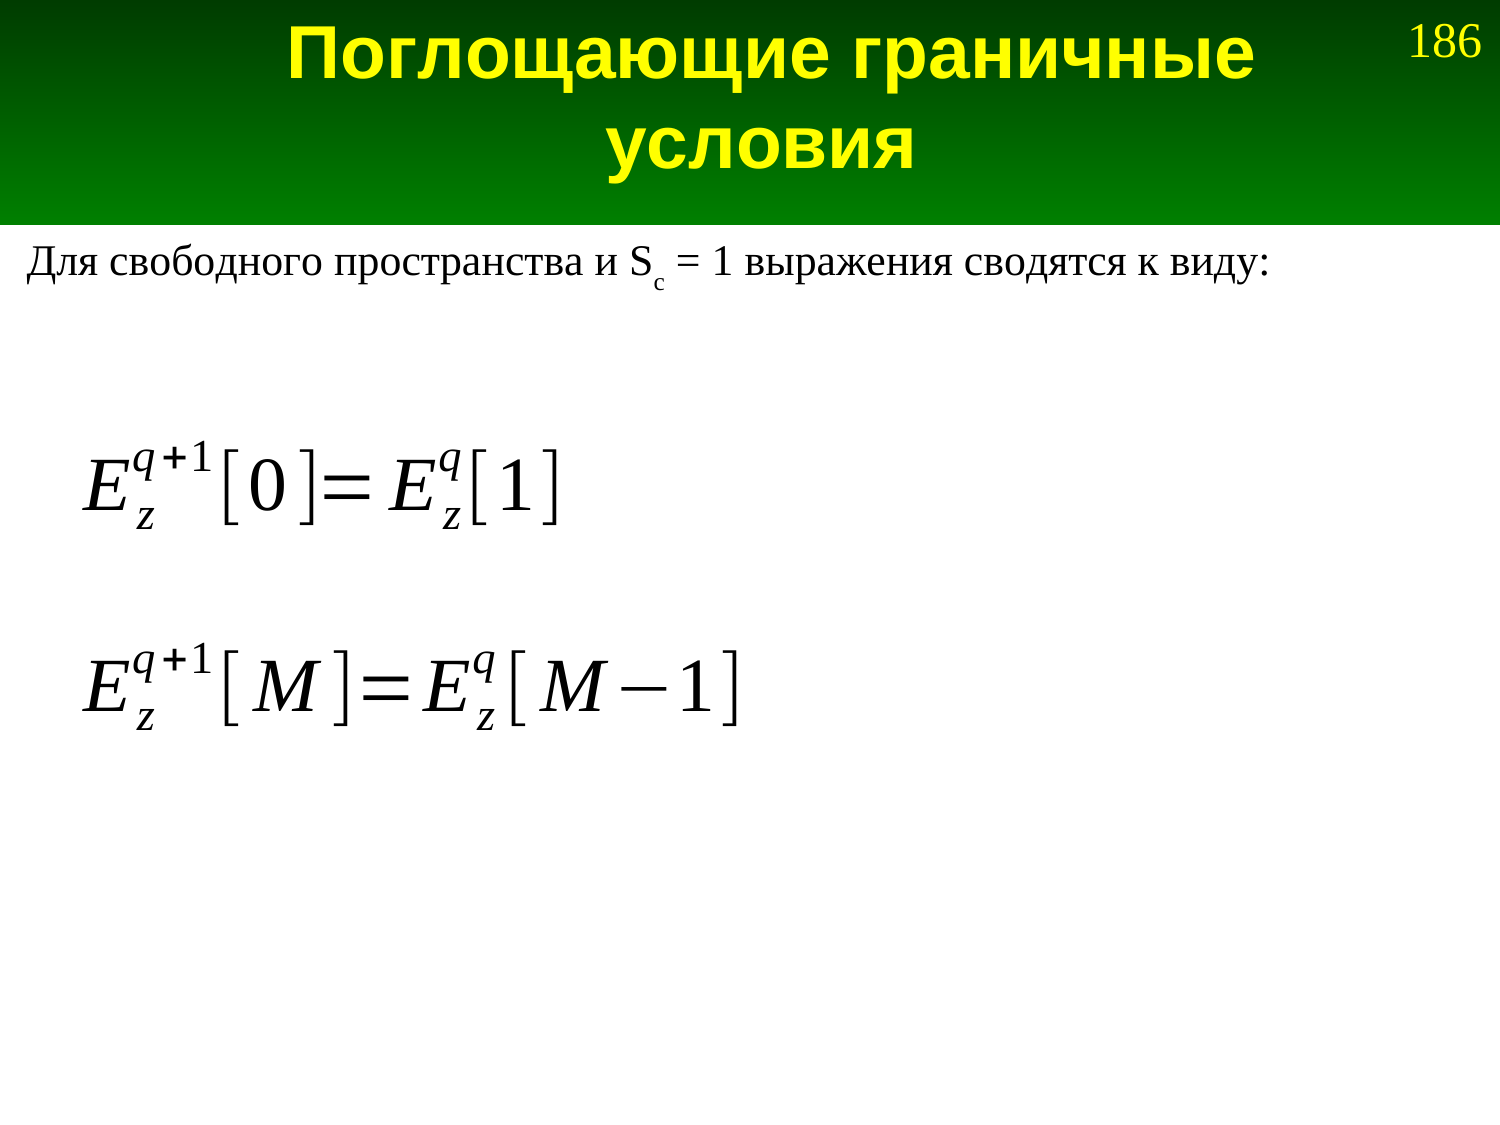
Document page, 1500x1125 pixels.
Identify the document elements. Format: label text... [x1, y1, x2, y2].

title Поглощающие граничные условия [123, 0, 1399, 192]
chart [59, 428, 762, 740]
text_box Для свободного пространства и Sc = 1 выражения сводятся к виду: [11, 224, 1381, 303]
